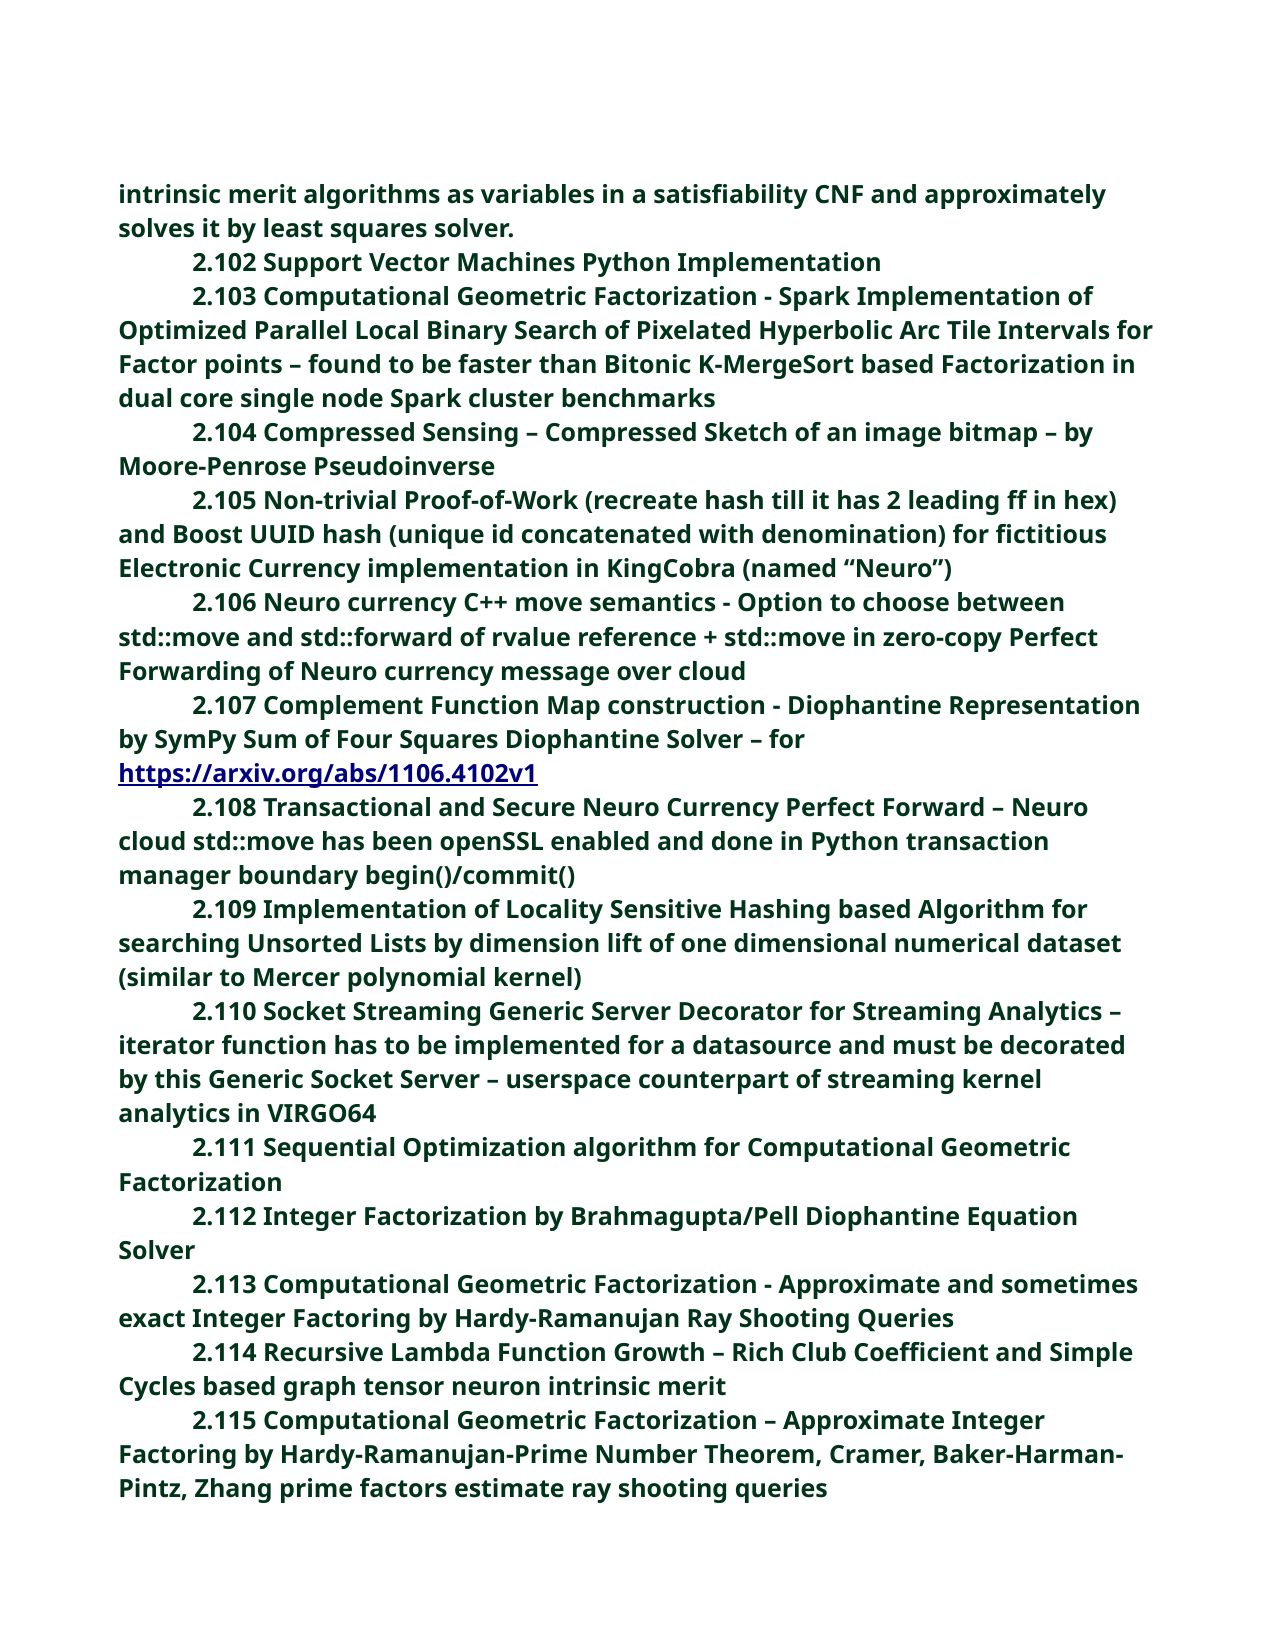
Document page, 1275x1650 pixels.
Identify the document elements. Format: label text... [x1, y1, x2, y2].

text 2.104 Compressed Sensing – Compressed Sketch of an image bitmap – by Moore-Penrose Pseudoinverse [118, 415, 1157, 483]
text 2.105 Non-trivial Proof-of-Work (recreate hash till it has 2 leading ff in hex) and Boost UUID hash (unique id concatenated with denomination) for fictitious Electronic Currency implementation in KingCobra (named “Neuro”) [118, 483, 1157, 585]
text 2.113 Computational Geometric Factorization - Approximate and sometimes exact Integer Factoring by Hardy-Ramanujan Ray Shooting Queries [118, 1266, 1157, 1334]
text 2.110 Socket Streaming Generic Server Decorator for Streaming Analytics – iterator function has to be implemented for a datasource and must be decorated by this Generic Socket Server – userspace counterpart of streaming kernel analytics in VIRGO64 [118, 994, 1157, 1130]
text 2.115 Computational Geometric Factorization – Approximate Integer Factoring by Hardy-Ramanujan-Prime Number Theorem, Cramer, Baker-Harman-Pintz, Zhang prime factors estimate ray shooting queries [118, 1403, 1157, 1505]
text 2.114 Recursive Lambda Function Growth – Rich Club Coefficient and Simple Cycles based graph tensor neuron intrinsic merit [118, 1334, 1157, 1403]
text intrinsic merit algorithms as variables in a satisfiability CNF and approximately solves it by least squares solver. [118, 176, 1157, 244]
text 2.112 Integer Factorization by Brahmagupta/Pell Diophantine Equation Solver [118, 1198, 1157, 1266]
text 2.106 Neuro currency C++ move semantics - Option to choose between std::move and std::forward of rvalue reference + std::move in zero-copy Perfect Forwarding of Neuro currency message over cloud [118, 585, 1157, 687]
text 2.111 Sequential Optimization algorithm for Computational Geometric Factorization [118, 1130, 1157, 1198]
text 2.108 Transactional and Secure Neuro Currency Perfect Forward – Neuro cloud std::move has been openSSL enabled and done in Python transaction manager boundary begin()/commit() [118, 789, 1157, 892]
text 2.107 Complement Function Map construction - Diophantine Representation by SymPy Sum of Four Squares Diophantine Solver – for https://arxiv.org/abs/1106.4102v1 [118, 687, 1157, 789]
text 2.102 Support Vector Machines Python Implementation [118, 244, 1157, 278]
text 2.103 Computational Geometric Factorization - Spark Implementation of Optimized Parallel Local Binary Search of Pixelated Hyperbolic Arc Tile Intervals for Factor points – found to be faster than Bitonic K-MergeSort based Factorization in dual core single node Spark cluster benchmarks [118, 278, 1157, 415]
text 2.109 Implementation of Locality Sensitive Hashing based Algorithm for searching Unsorted Lists by dimension lift of one dimensional numerical dataset (similar to Mercer polynomial kernel) [118, 892, 1157, 994]
